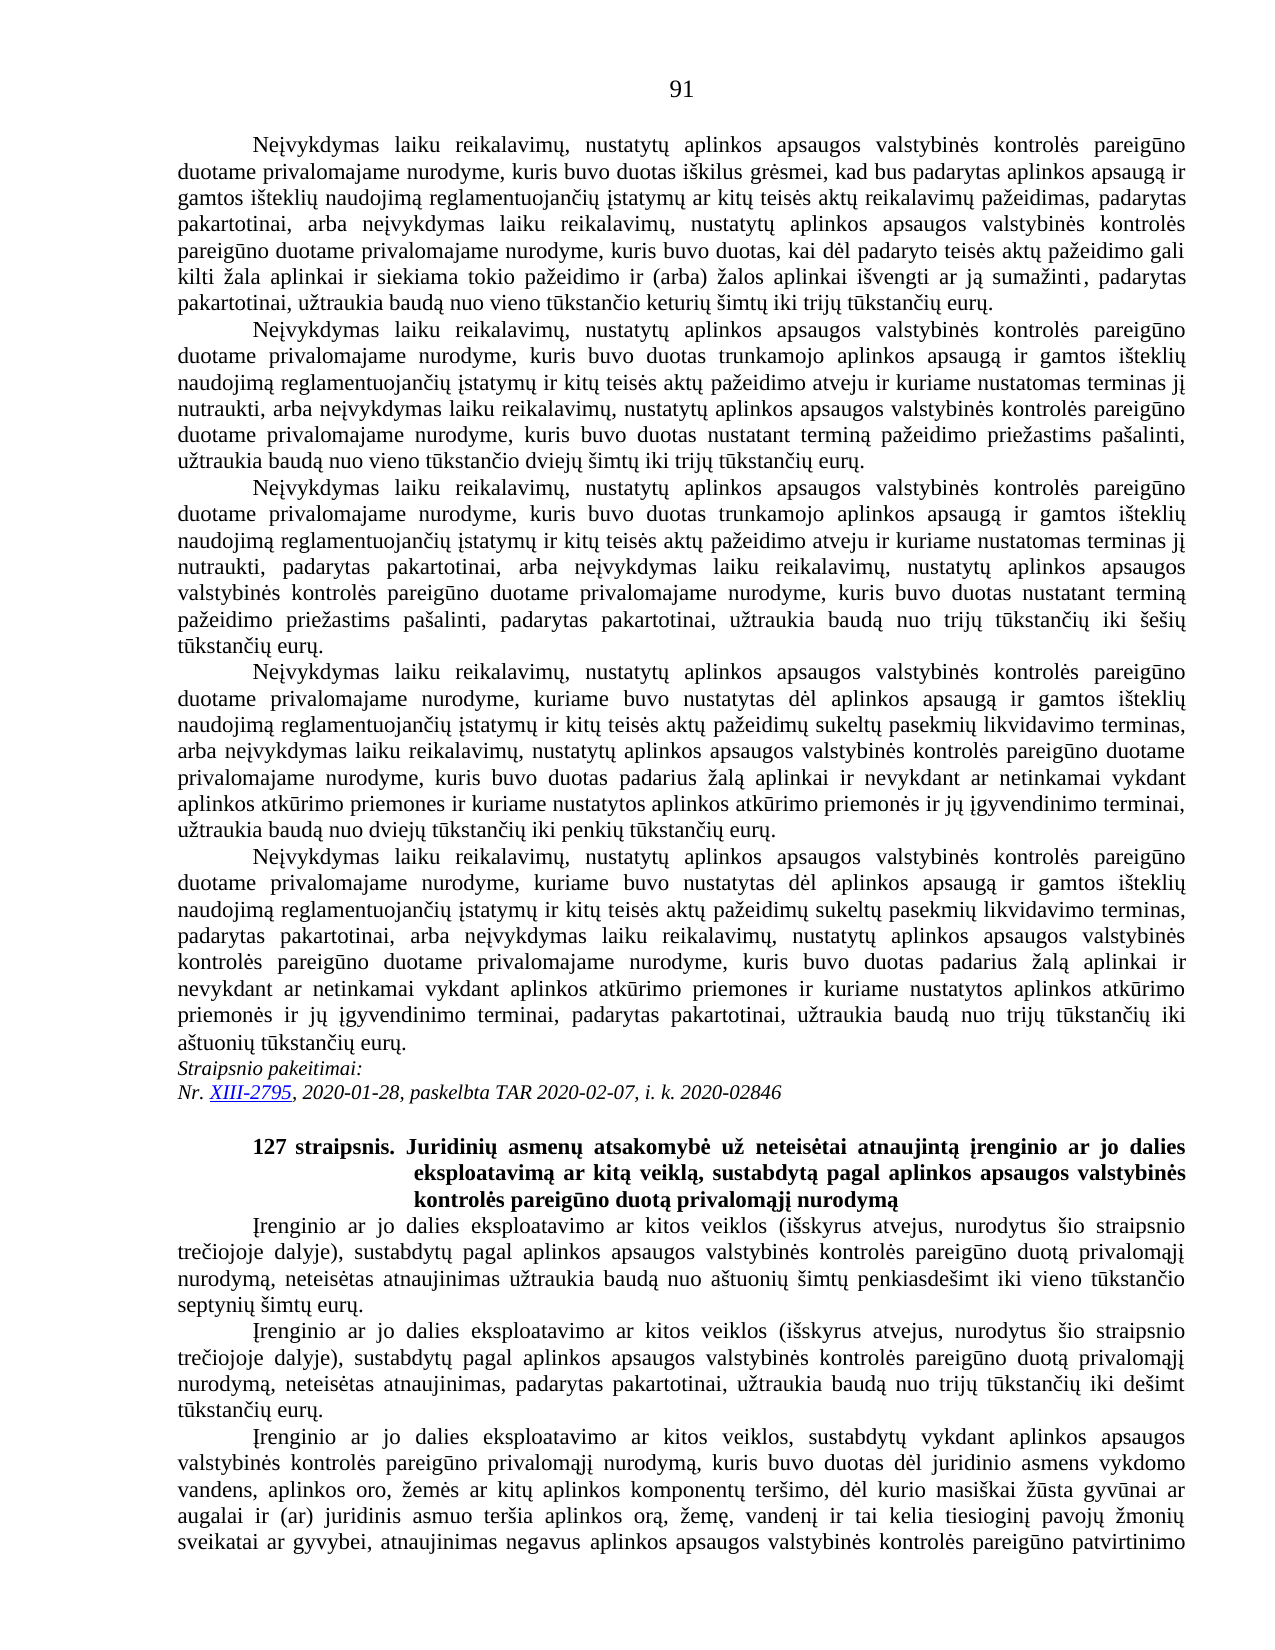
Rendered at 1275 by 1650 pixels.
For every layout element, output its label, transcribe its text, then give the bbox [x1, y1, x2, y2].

text 127 straipsnis. Juridinių asmenų atsakomybė už neteisėtai atnaujintą įrenginio ar jo dalies eksploatavimą ar kitą veiklą, sustabdytą pagal aplinkos apsaugos valstybinės kontrolės pareigūno duotą privalomąjį nurodymą [252, 1133, 1186, 1212]
text Įrenginio ar jo dalies eksploatavimo ar kitos veiklos (išskyrus atvejus, nurodytus šio straipsnio trečiojoje dalyje), sustabdytų pagal aplinkos apsaugos valstybinės kontrolės pareigūno duotą privalomąjį nurodymą, neteisėtas atnaujinimas užtraukia baudą nuo aštuonių šimtų penkiasdešimt iki vieno tūkstančio septynių šimtų eurų. [177, 1212, 1186, 1317]
text Neįvykdymas laiku reikalavimų, nustatytų aplinkos apsaugos valstybinės kontrolės pareigūno duotame privalomajame nurodyme, kuriame buvo nustatytas dėl aplinkos apsaugą ir gamtos išteklių naudojimą reglamentuojančių įstatymų ir kitų teisės aktų pažeidimų sukeltų pasekmių likvidavimo terminas, arba neįvykdymas laiku reikalavimų, nustatytų aplinkos apsaugos valstybinės kontrolės pareigūno duotame privalomajame nurodyme, kuris buvo duotas padarius žalą aplinkai ir nevykdant ar netinkamai vykdant aplinkos atkūrimo priemones ir kuriame nustatytos aplinkos atkūrimo priemonės ir jų įgyvendinimo terminai, užtraukia baudą nuo dviejų tūkstančių iki penkių tūkstančių eurų. [177, 658, 1186, 843]
text Įrenginio ar jo dalies eksploatavimo ar kitos veiklos (išskyrus atvejus, nurodytus šio straipsnio trečiojoje dalyje), sustabdytų pagal aplinkos apsaugos valstybinės kontrolės pareigūno duotą privalomąjį nurodymą, neteisėtas atnaujinimas, padarytas pakartotinai, užtraukia baudą nuo trijų tūkstančių iki dešimt tūkstančių eurų. [177, 1317, 1186, 1423]
text Nr. XIII-2795, 2020-01-28, paskelbta TAR 2020-02-07, i. k. 2020-02846 [177, 1080, 1186, 1104]
text Neįvykdymas laiku reikalavimų, nustatytų aplinkos apsaugos valstybinės kontrolės pareigūno duotame privalomajame nurodyme, kuris buvo duotas trunkamojo aplinkos apsaugą ir gamtos išteklių naudojimą reglamentuojančių įstatymų ir kitų teisės aktų pažeidimo atveju ir kuriame nustatomas terminas jį nutraukti, padarytas pakartotinai, arba neįvykdymas laiku reikalavimų, nustatytų aplinkos apsaugos valstybinės kontrolės pareigūno duotame privalomajame nurodyme, kuris buvo duotas nustatant terminą pažeidimo priežastims pašalinti, padarytas pakartotinai, užtraukia baudą nuo trijų tūkstančių iki šešių tūkstančių eurų. [177, 474, 1186, 658]
text Neįvykdymas laiku reikalavimų, nustatytų aplinkos apsaugos valstybinės kontrolės pareigūno duotame privalomajame nurodyme, kuriame buvo nustatytas dėl aplinkos apsaugą ir gamtos išteklių naudojimą reglamentuojančių įstatymų ir kitų teisės aktų pažeidimų sukeltų pasekmių likvidavimo terminas, padarytas pakartotinai, arba neįvykdymas laiku reikalavimų, nustatytų aplinkos apsaugos valstybinės kontrolės pareigūno duotame privalomajame nurodyme, kuris buvo duotas padarius žalą aplinkai ir nevykdant ar netinkamai vykdant aplinkos atkūrimo priemones ir kuriame nustatytos aplinkos atkūrimo priemonės ir jų įgyvendinimo terminai, padarytas pakartotinai, užtraukia baudą nuo trijų tūkstančių iki aštuonių tūkstančių eurų. [177, 843, 1186, 1056]
text Įrenginio ar jo dalies eksploatavimo ar kitos veiklos, sustabdytų vykdant aplinkos apsaugos valstybinės kontrolės pareigūno privalomąjį nurodymą, kuris buvo duotas dėl juridinio asmens vykdomo vandens, aplinkos oro, žemės ar kitų aplinkos komponentų teršimo, dėl kurio masiškai žūsta gyvūnai ar augalai ir (ar) juridinis asmuo teršia aplinkos orą, žemę, vandenį ir tai kelia tiesioginį pavojų žmonių sveikatai ar gyvybei, atnaujinimas negavus aplinkos apsaugos valstybinės kontrolės pareigūno patvirtinimo [177, 1423, 1186, 1555]
text Neįvykdymas laiku reikalavimų, nustatytų aplinkos apsaugos valstybinės kontrolės pareigūno duotame privalomajame nurodyme, kuris buvo duotas iškilus grėsmei, kad bus padarytas aplinkos apsaugą ir gamtos išteklių naudojimą reglamentuojančių įstatymų ar kitų teisės aktų reikalavimų pažeidimas, padarytas pakartotinai, arba neįvykdymas laiku reikalavimų, nustatytų aplinkos apsaugos valstybinės kontrolės pareigūno duotame privalomajame nurodyme, kuris buvo duotas, kai dėl padaryto teisės aktų pažeidimo gali kilti žala aplinkai ir siekiama tokio pažeidimo ir (arba) žalos aplinkai išvengti ar ją sumažinti, padarytas pakartotinai, užtraukia baudą nuo vieno tūkstančio keturių šimtų iki trijų tūkstančių eurų. [177, 131, 1186, 316]
text Neįvykdymas laiku reikalavimų, nustatytų aplinkos apsaugos valstybinės kontrolės pareigūno duotame privalomajame nurodyme, kuris buvo duotas trunkamojo aplinkos apsaugą ir gamtos išteklių naudojimą reglamentuojančių įstatymų ir kitų teisės aktų pažeidimo atveju ir kuriame nustatomas terminas jį nutraukti, arba neįvykdymas laiku reikalavimų, nustatytų aplinkos apsaugos valstybinės kontrolės pareigūno duotame privalomajame nurodyme, kuris buvo duotas nustatant terminą pažeidimo priežastims pašalinti, užtraukia baudą nuo vieno tūkstančio dviejų šimtų iki trijų tūkstančių eurų. [177, 316, 1186, 474]
text Straipsnio pakeitimai: [177, 1056, 1186, 1080]
